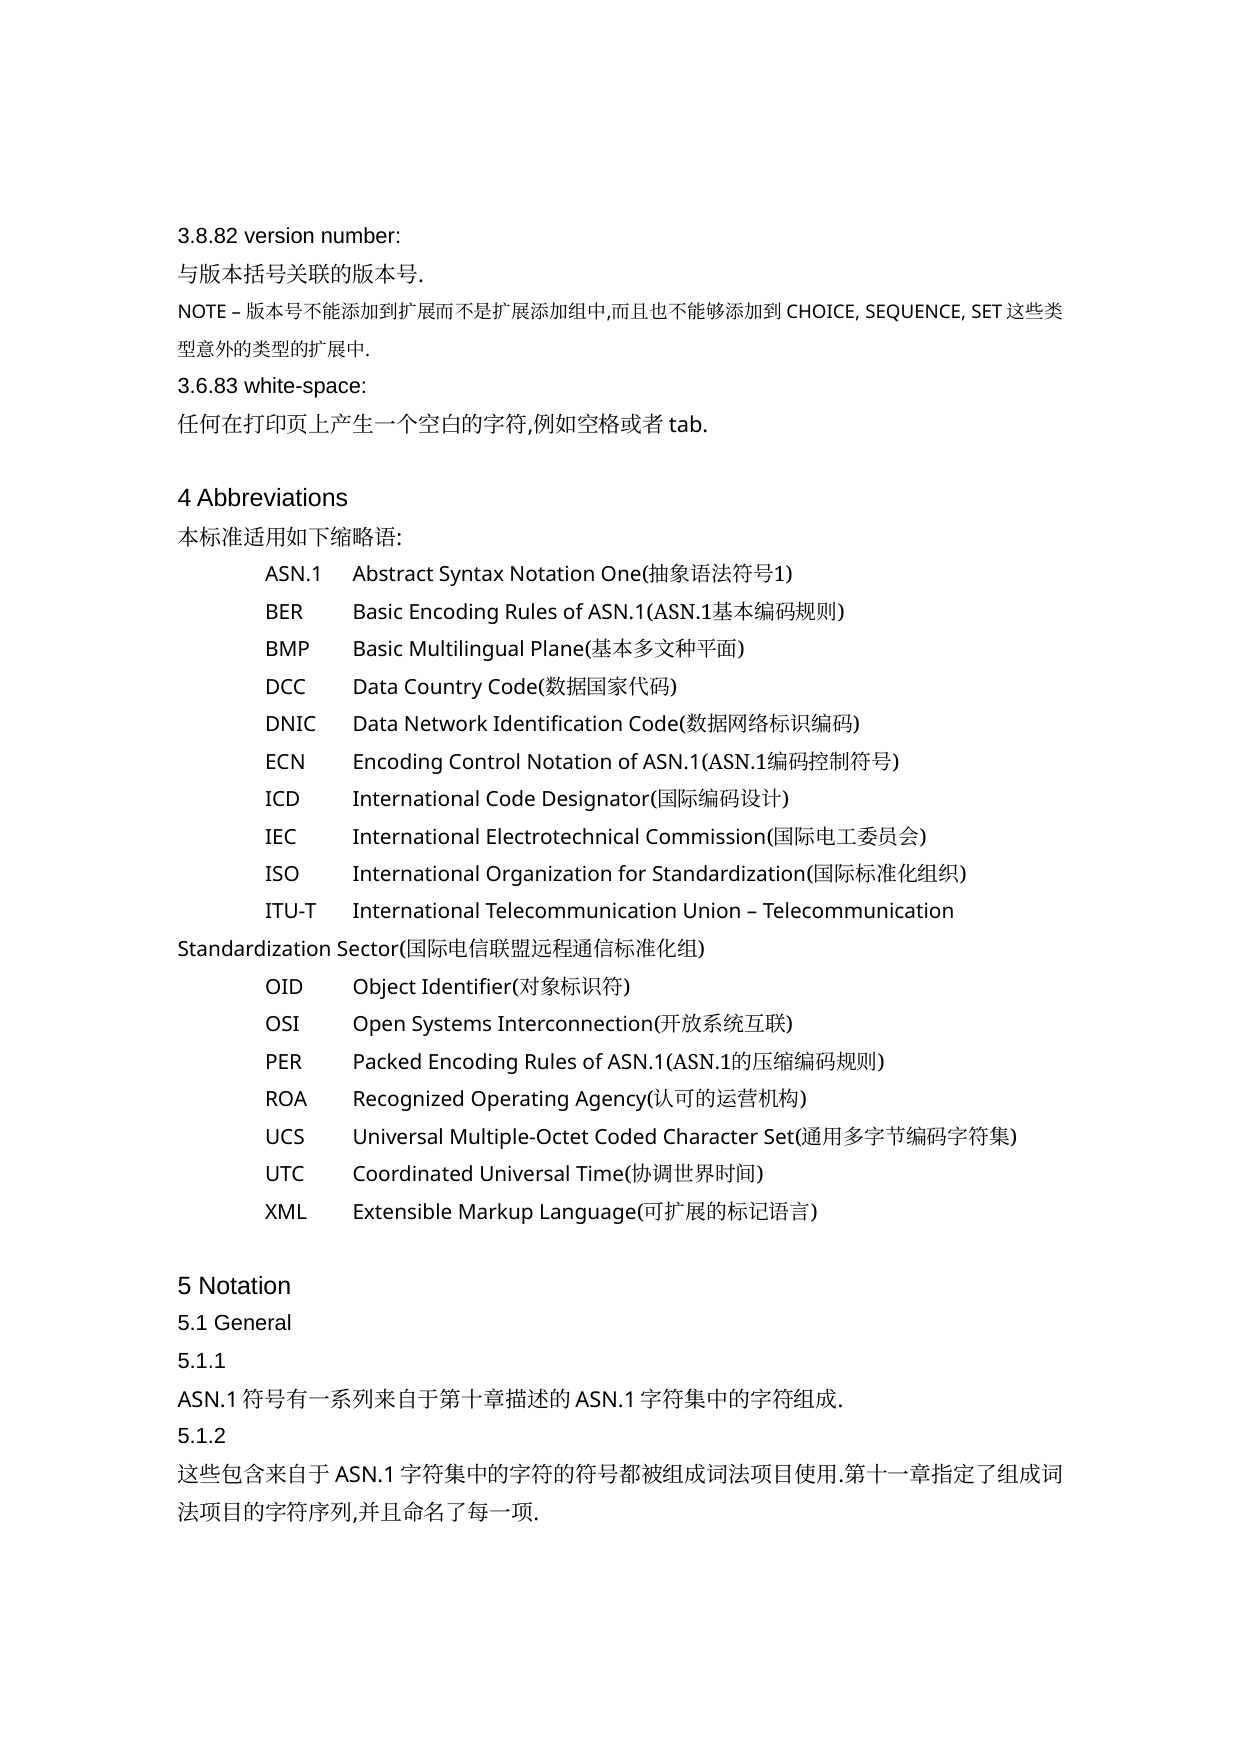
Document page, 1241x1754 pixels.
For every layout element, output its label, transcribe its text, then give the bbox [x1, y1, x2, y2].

text ROA Recognized Operating Agency(认可的运营机构) [177, 1079, 1063, 1117]
subtitle 3.8.82 version number: [177, 217, 1063, 254]
text PER Packed Encoding Rules of ASN.1(ASN.1的压缩编码规则) [177, 1042, 1063, 1079]
text OSI Open Systems Interconnection(开放系统互联) [177, 1004, 1063, 1042]
text 本标准适用如下缩略语: [177, 517, 1063, 554]
text ICD International Code Designator(国际编码设计) [177, 779, 1063, 817]
text 与版本括号关联的版本号. [177, 254, 1063, 292]
text OID Object Identifier(对象标识符) [177, 967, 1063, 1004]
text ISO International Organization for Standardization(国际标准化组织) [177, 854, 1063, 892]
text NOTE – 版本号不能添加到扩展而不是扩展添加组中,而且也不能够添加到CHOICE, SEQUENCE, SET这些类型意外的类型的扩展中. [177, 292, 1063, 367]
text DCC Data Country Code(数据国家代码) [177, 667, 1063, 704]
text 这些包含来自于ASN.1字符集中的字符的符号都被组成词法项目使用.第十一章指定了组成词法项目的字符序列,并且命名了每一项. [177, 1454, 1063, 1529]
subtitle 5.1.2 [177, 1417, 1063, 1454]
subtitle 3.6.83 white-space: [177, 367, 1063, 404]
text BMP Basic Multilingual Plane(基本多文种平面) [177, 629, 1063, 667]
text ECN Encoding Control Notation of ASN.1(ASN.1编码控制符号) [177, 742, 1063, 779]
text IEC International Electrotechnical Commission(国际电工委员会) [177, 817, 1063, 854]
subtitle 5 Notation [177, 1267, 1063, 1304]
text UCS Universal Multiple-Octet Coded Character Set(通用多字节编码字符集) [177, 1117, 1063, 1154]
text XML Extensible Markup Language(可扩展的标记语言) [177, 1192, 1063, 1229]
text ASN.1 Abstract Syntax Notation One(抽象语法符号1) [177, 554, 1063, 592]
text BER Basic Encoding Rules of ASN.1(ASN.1基本编码规则) [177, 592, 1063, 629]
subtitle 5.1.1 [177, 1342, 1063, 1379]
text DNIC Data Network Identification Code(数据网络标识编码) [177, 704, 1063, 742]
subtitle 4 Abbreviations [177, 479, 1063, 517]
subtitle 5.1 General [177, 1304, 1063, 1342]
text UTC Coordinated Universal Time(协调世界时间) [177, 1154, 1063, 1192]
text ASN.1符号有一系列来自于第十章描述的ASN.1字符集中的字符组成. [177, 1379, 1063, 1417]
text ITU-T International Telecommunication Union – Telecommunication Standardization Sector(国际电信联盟远程通信标准化组) [177, 892, 1063, 967]
text 任何在打印页上产生一个空白的字符,例如空格或者tab. [177, 404, 1063, 442]
